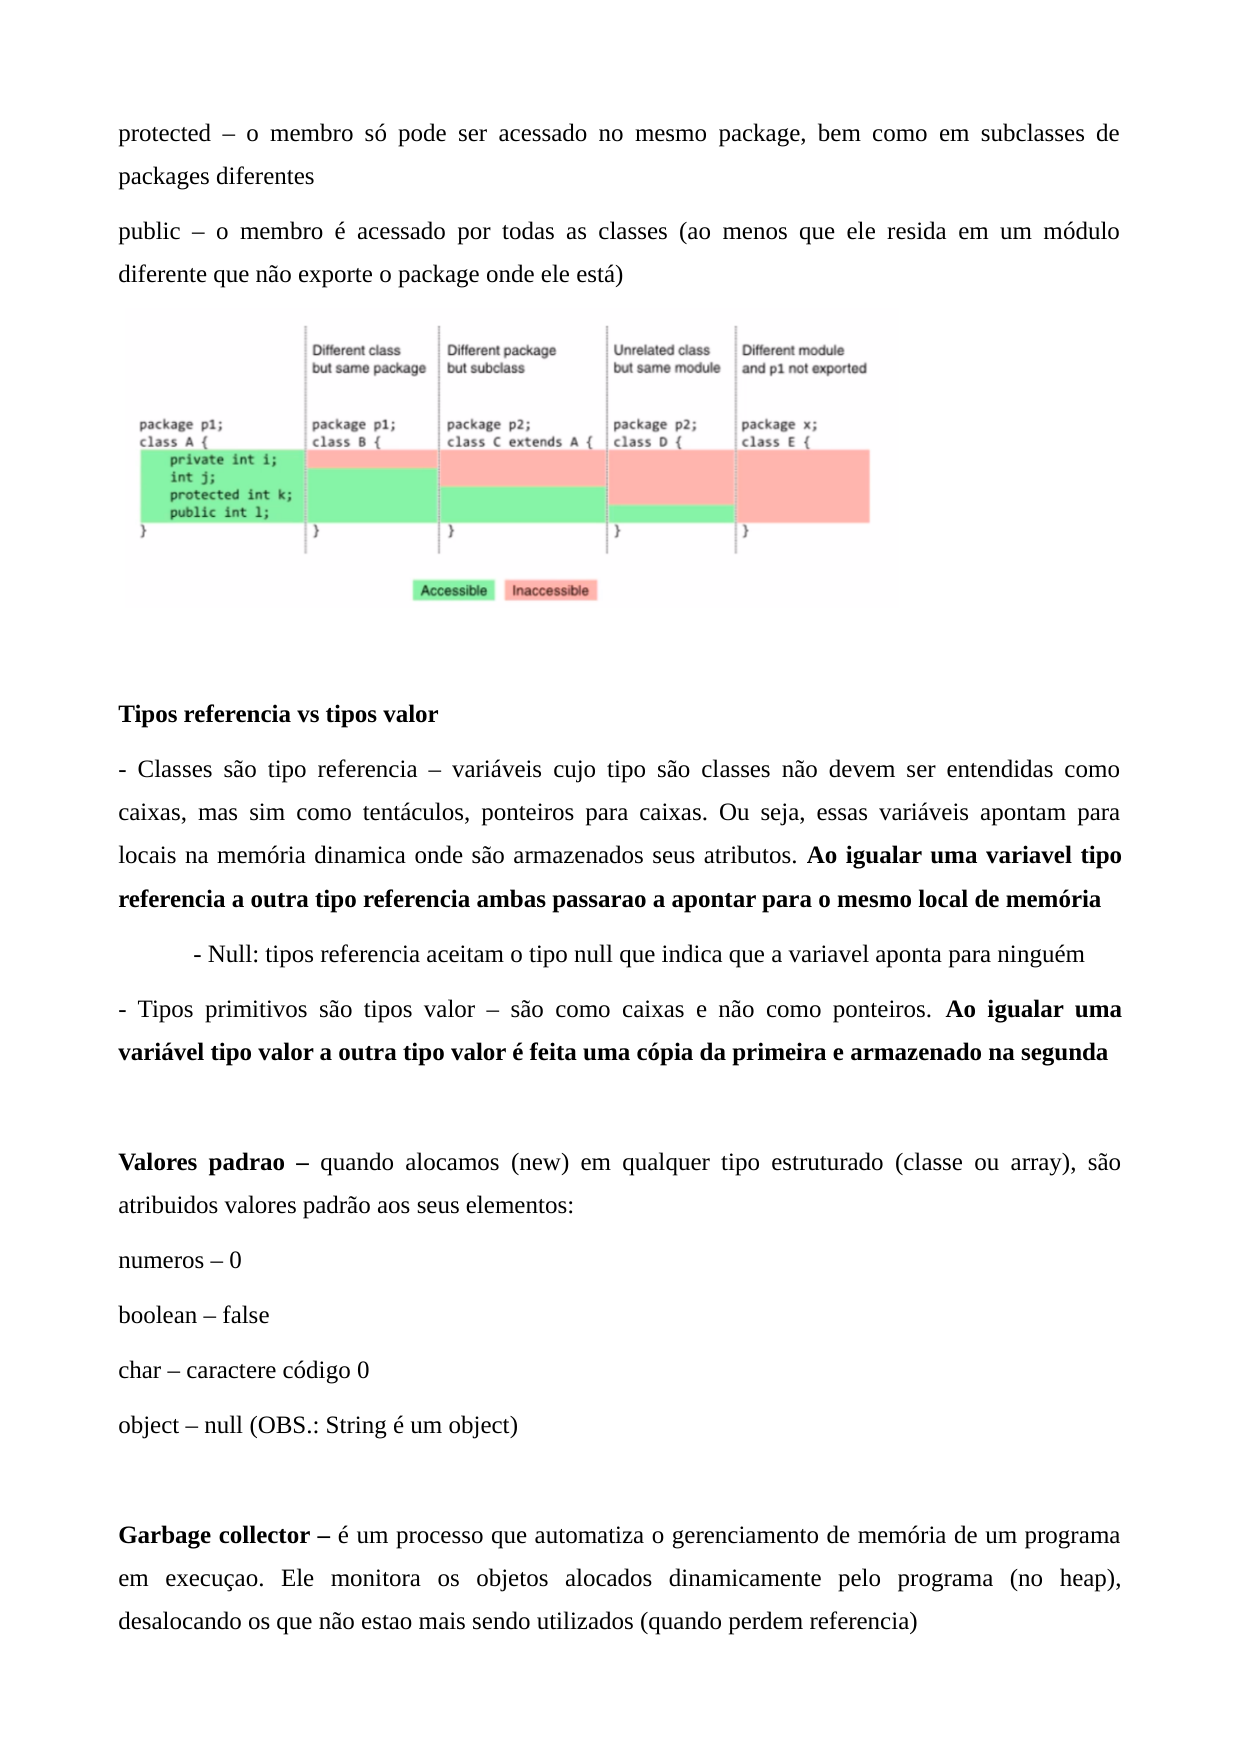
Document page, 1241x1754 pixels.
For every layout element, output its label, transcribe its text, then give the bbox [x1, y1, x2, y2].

text - Null: tipos referencia aceitam o tipo null que indica que a variavel aponta para ninguém [118, 939, 1122, 967]
text numeros – 0 [118, 1245, 1122, 1274]
text char – caractere código 0 [118, 1355, 1122, 1384]
text boolean – false [118, 1300, 1122, 1329]
text Valores padrao – quando alocamos (new) em qualquer tipo estruturado (classe ou array), são atribuidos valores padrão aos seus elementos: [118, 1147, 1122, 1219]
text - Tipos primitivos são tipos valor – são como caixas e não como ponteiros. Ao igualar uma variável tipo valor a outra tipo valor é feita uma cópia da primeira e armazenado na segunda [118, 994, 1122, 1066]
text object – null (OBS.: String é um object) [118, 1410, 1122, 1439]
text Garbage collector – é um processo que automatiza o gerenciamento de memória de um programa em execuçao. Ele monitora os objetos alocados dinamicamente pelo programa (no heap), desalocando os que não estao mais sendo utilizados (quando perdem referencia) [118, 1520, 1122, 1635]
text protected – o membro só pode ser acessado no mesmo package, bem como em subclasses de packages diferentes [118, 118, 1122, 190]
picture [125, 308, 899, 608]
text - Classes são tipo referencia – variáveis cujo tipo são classes não devem ser entendidas como caixas, mas sim como tentáculos, ponteiros para caixas. Ou seja, essas variáveis apontam para locais na memória dinamica onde são armazenados seus atributos. Ao igualar uma variavel tipo referencia a outra tipo referencia ambas passarao a apontar para o mesmo local de memória [118, 754, 1122, 912]
text public – o membro é acessado por todas as classes (ao menos que ele resida em um módulo diferente que não exporte o package onde ele está) [118, 216, 1122, 288]
text Tipos referencia vs tipos valor [118, 699, 1122, 728]
